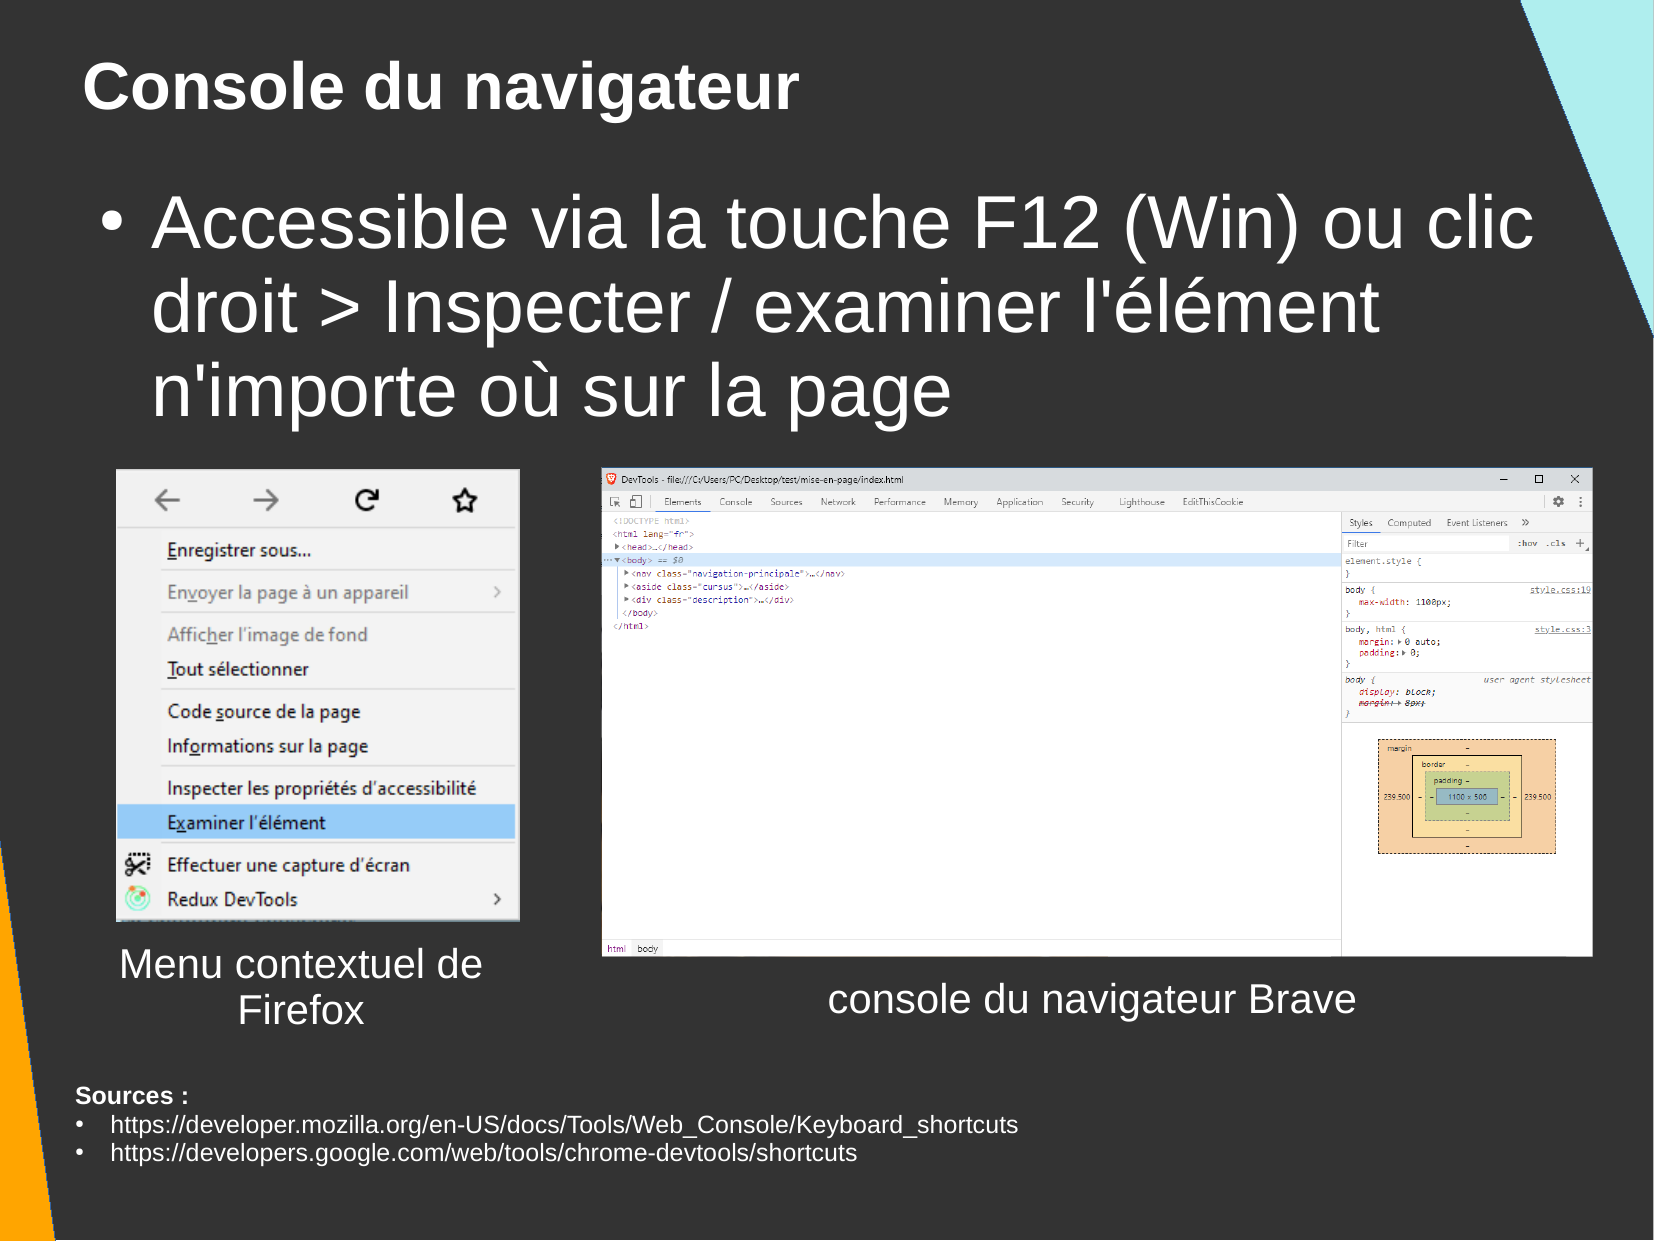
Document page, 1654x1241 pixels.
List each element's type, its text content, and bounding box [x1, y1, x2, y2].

text_box [0, 840, 56, 1241]
text_box Menu contextuel de Firefox [94, 933, 508, 1041]
list Accessible via la touche F12 (Win) ou clic droit > Inspecter / examiner l'élément n'importe où sur la page [80, 180, 1605, 449]
title Console du navigateur [82, 49, 1571, 152]
picture [601, 467, 1593, 957]
picture [116, 469, 520, 922]
text_box [1520, 0, 1654, 338]
text_box console du navigateur Brave [602, 968, 1583, 1040]
text_box Sources : https://developer.mozilla.org/en-US/docs/Tools/Web_Console/Keyboard_shortcuts https://developers.google.com/web/tools/chrome-devtools/shortcuts [60, 1074, 1546, 1241]
